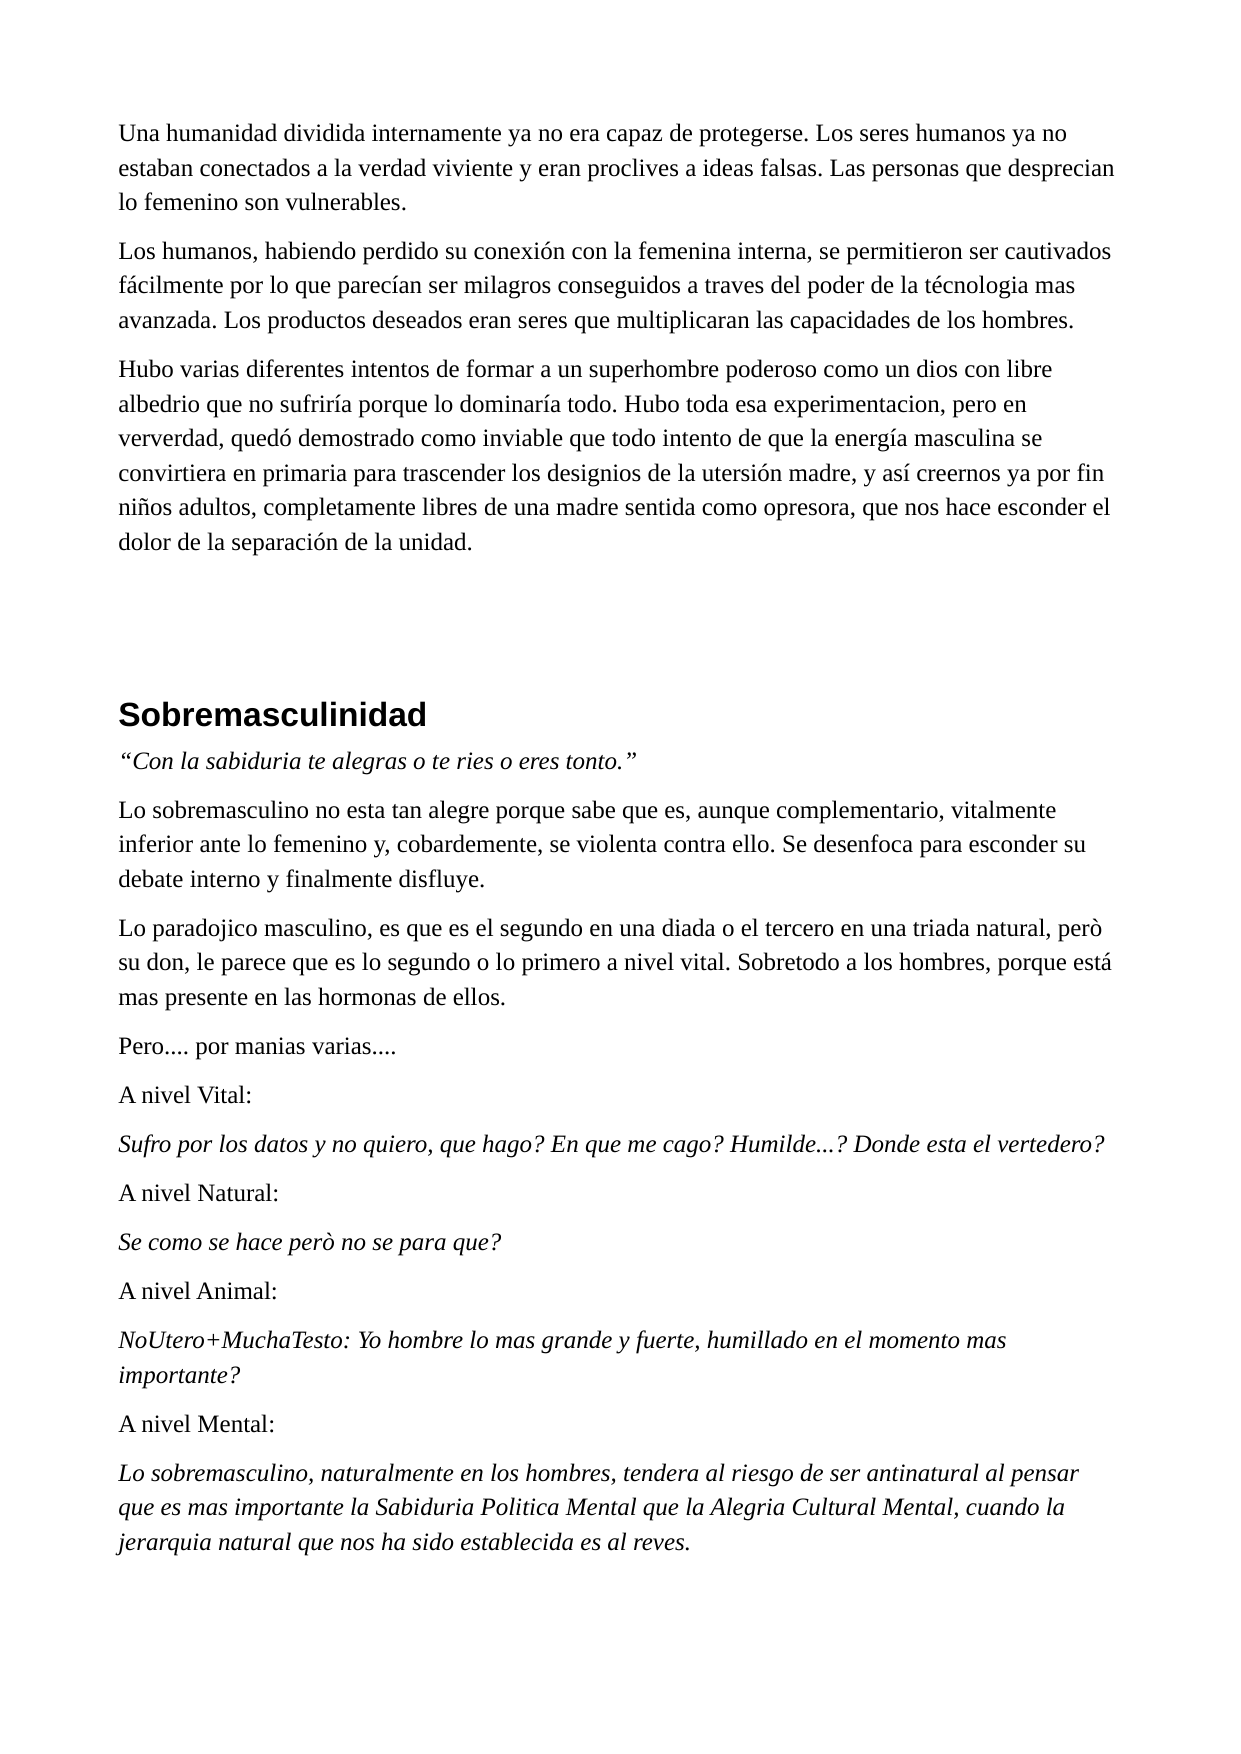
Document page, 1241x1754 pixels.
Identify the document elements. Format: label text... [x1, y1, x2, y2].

text Lo sobremasculino no esta tan alegre porque sabe que es, aunque complementario, vitalmente inferior ante lo femenino y, cobardemente, se violenta contra ello. Se desenfoca para esconder su debate interno y finalmente disfluye. [118, 795, 1122, 892]
text Se como se hace però no se para que? [118, 1227, 1122, 1256]
text A nivel Animal: [118, 1276, 1122, 1305]
text Lo sobremasculino, naturalmente en los hombres, tendera al riesgo de ser antinatural al pensar que es mas importante la Sabiduria Politica Mental que la Alegria Cultural Mental, cuando la jerarquia natural que nos ha sido establecida es al reves. [118, 1458, 1122, 1556]
subtitle Sobremasculinidad [118, 694, 1122, 733]
text Lo paradojico masculino, es que es el segundo en una diada o el tercero en una triada natural, però su don, le parece que es lo segundo o lo primero a nivel vital. Sobretodo a los hombres, porque está mas presente en las hormonas de ellos. [118, 913, 1122, 1011]
text A nivel Vital: [118, 1080, 1122, 1109]
text Hubo varias diferentes intentos de formar a un superhombre poderoso como un dios con libre albedrio que no sufriría porque lo dominaría todo. Hubo toda esa experimentacion, pero en ververdad, quedó demostrado como inviable que todo intento de que la energía masculina se convirtiera en primaria para trascender los designios de la utersión madre, y así creernos ya por fin niños adultos, completamente libres de una madre sentida como opresora, que nos hace esconder el dolor de la separación de la unidad. [118, 354, 1122, 555]
text NoUtero+MuchaTesto: Yo hombre lo mas grande y fuerte, humillado en el momento mas importante? [118, 1325, 1122, 1388]
text Sufro por los datos y no quiero, que hago? En que me cago? Humilde...? Donde esta el vertedero? [118, 1129, 1122, 1158]
text “Con la sabiduria te alegras o te ries o eres tonto.” [118, 746, 1122, 774]
text Pero.... por manias varias.... [118, 1031, 1122, 1059]
text Los humanos, habiendo perdido su conexión con la femenina interna, se permitieron ser cautivados fácilmente por lo que parecían ser milagros conseguidos a traves del poder de la técnologia mas avanzada. Los productos deseados eran seres que multiplicaran las capacidades de los hombres. [118, 236, 1122, 334]
text A nivel Natural: [118, 1178, 1122, 1207]
text A nivel Mental: [118, 1409, 1122, 1437]
text Una humanidad dividida internamente ya no era capaz de protegerse. Los seres humanos ya no estaban conectados a la verdad viviente y eran proclives a ideas falsas. Las personas que desprecian lo femenino son vulnerables. [118, 118, 1122, 216]
